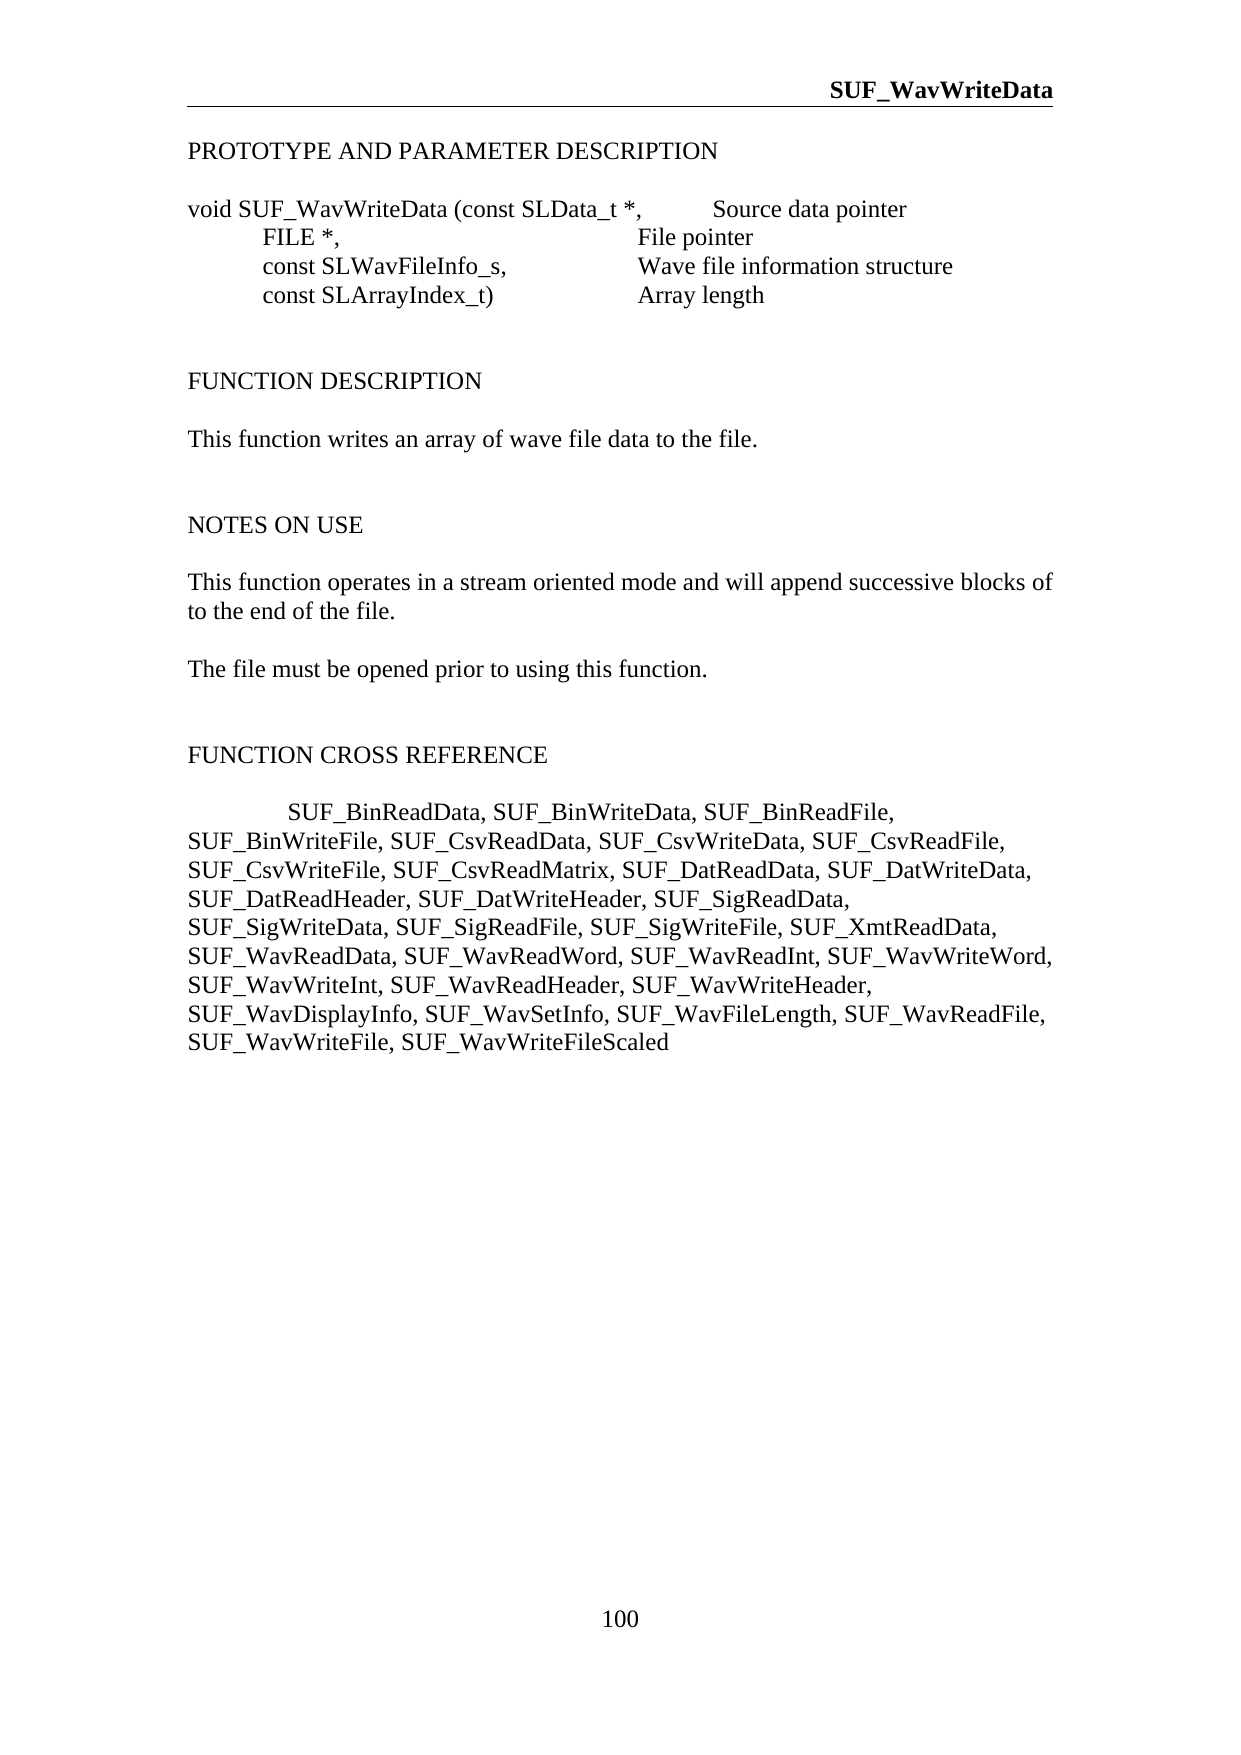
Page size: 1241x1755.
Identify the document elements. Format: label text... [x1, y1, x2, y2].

subtitle SUF_WavWriteData [187, 75, 1053, 106]
text FILE *, File pointer [187, 222, 1053, 251]
text const SLWavFileInfo_s, Wave file information structure [187, 251, 1053, 280]
text const SLArrayIndex_t) Array length [187, 280, 1053, 309]
text SUF_BinReadData, SUF_BinWriteData, SUF_BinReadFile, SUF_BinWriteFile, SUF_CsvReadData, SUF_CsvWriteData, SUF_CsvReadFile, SUF_CsvWriteFile, SUF_CsvReadMatrix, SUF_DatReadData, SUF_DatWriteData, SUF_DatReadHeader, SUF_DatWriteHeader, SUF_SigReadData, SUF_SigWriteData, SUF_SigReadFile, SUF_SigWriteFile, SUF_XmtReadData, SUF_WavReadData, SUF_WavReadWord, SUF_WavReadInt, SUF_WavWriteWord, SUF_WavWriteInt, SUF_WavReadHeader, SUF_WavWriteHeader, SUF_WavDisplayInfo, SUF_WavSetInfo, SUF_WavFileLength, SUF_WavReadFile, SUF_WavWriteFile, SUF_WavWriteFileScaled [187, 797, 1053, 1056]
text FUNCTION DESCRIPTION [187, 366, 1053, 395]
text NOTES ON USE [187, 510, 1053, 539]
text void SUF_WavWriteData (const SLData_t *, Source data pointer [187, 194, 1053, 222]
text FUNCTION CROSS REFERENCE [187, 740, 1053, 769]
text This function operates in a stream oriented mode and will append successive blocks of to the end of the file. [187, 567, 1053, 625]
text This function writes an array of wave file data to the file. [187, 424, 1053, 452]
text PROTOTYPE AND PARAMETER DESCRIPTION [187, 136, 1053, 165]
text The file must be opened prior to using this function. [187, 654, 1053, 682]
